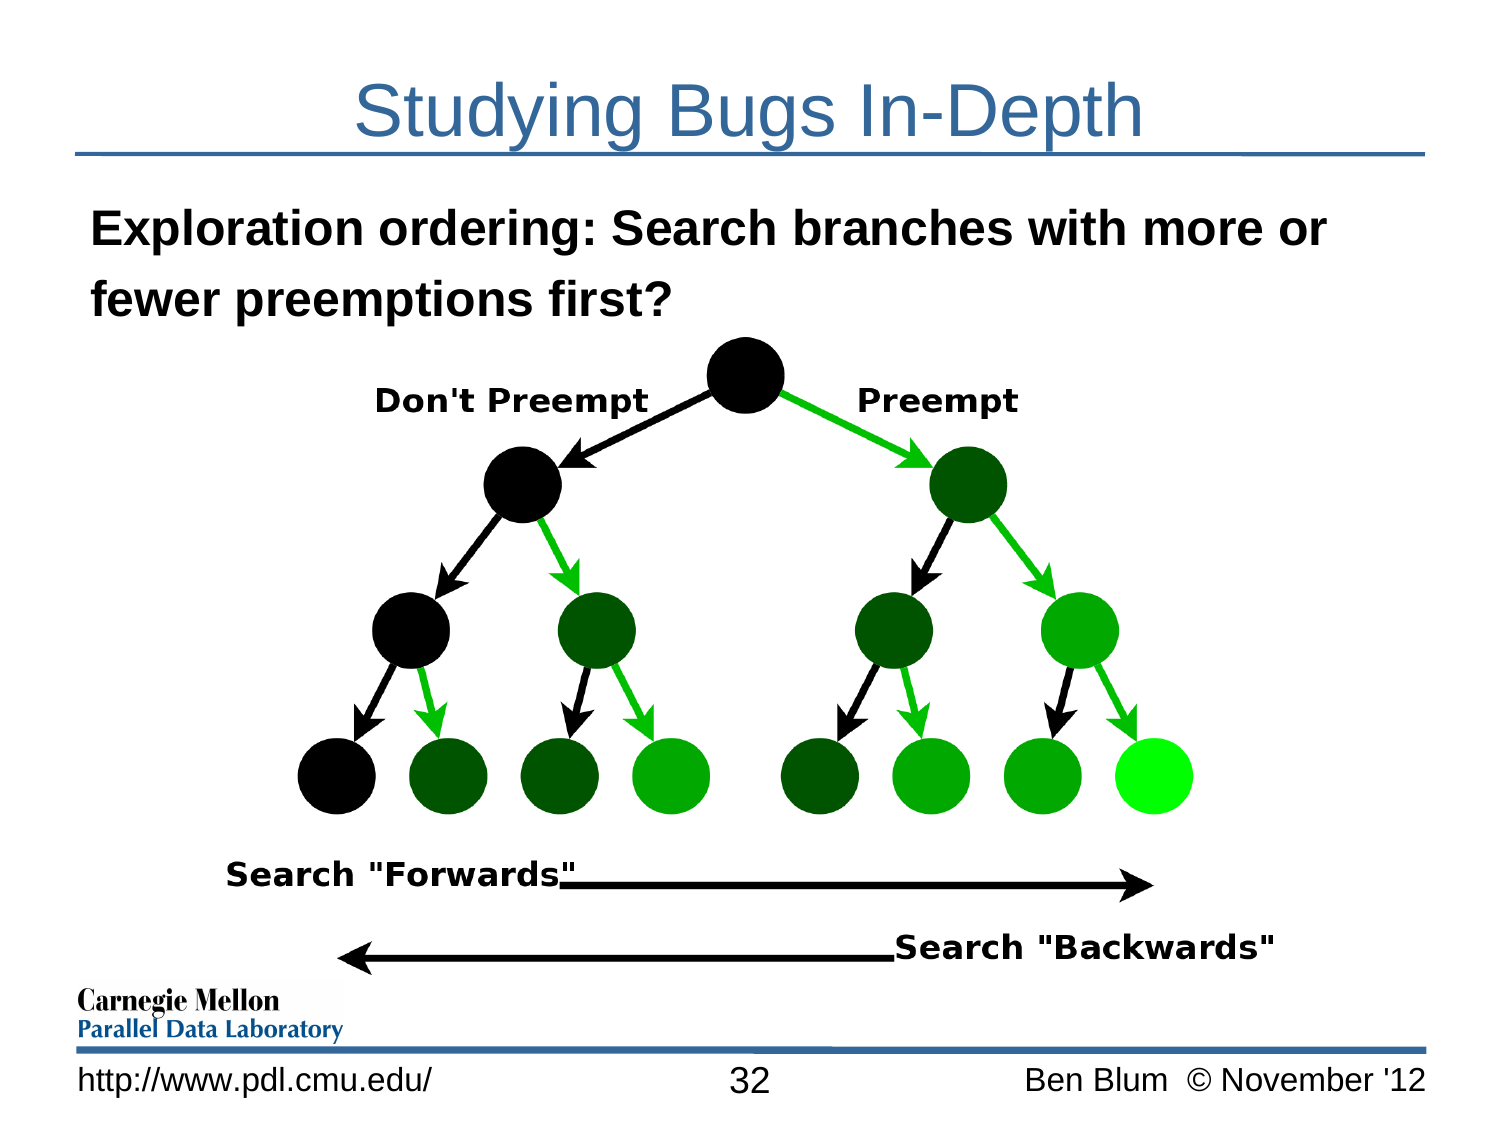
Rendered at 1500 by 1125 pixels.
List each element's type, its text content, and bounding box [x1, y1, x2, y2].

list Exploration ordering: Search branches with more or fewer preemptions first? [75, 187, 1426, 856]
title Studying Bugs In-Depth [112, 50, 1388, 163]
picture [225, 337, 1276, 976]
picture [77, 979, 343, 1044]
